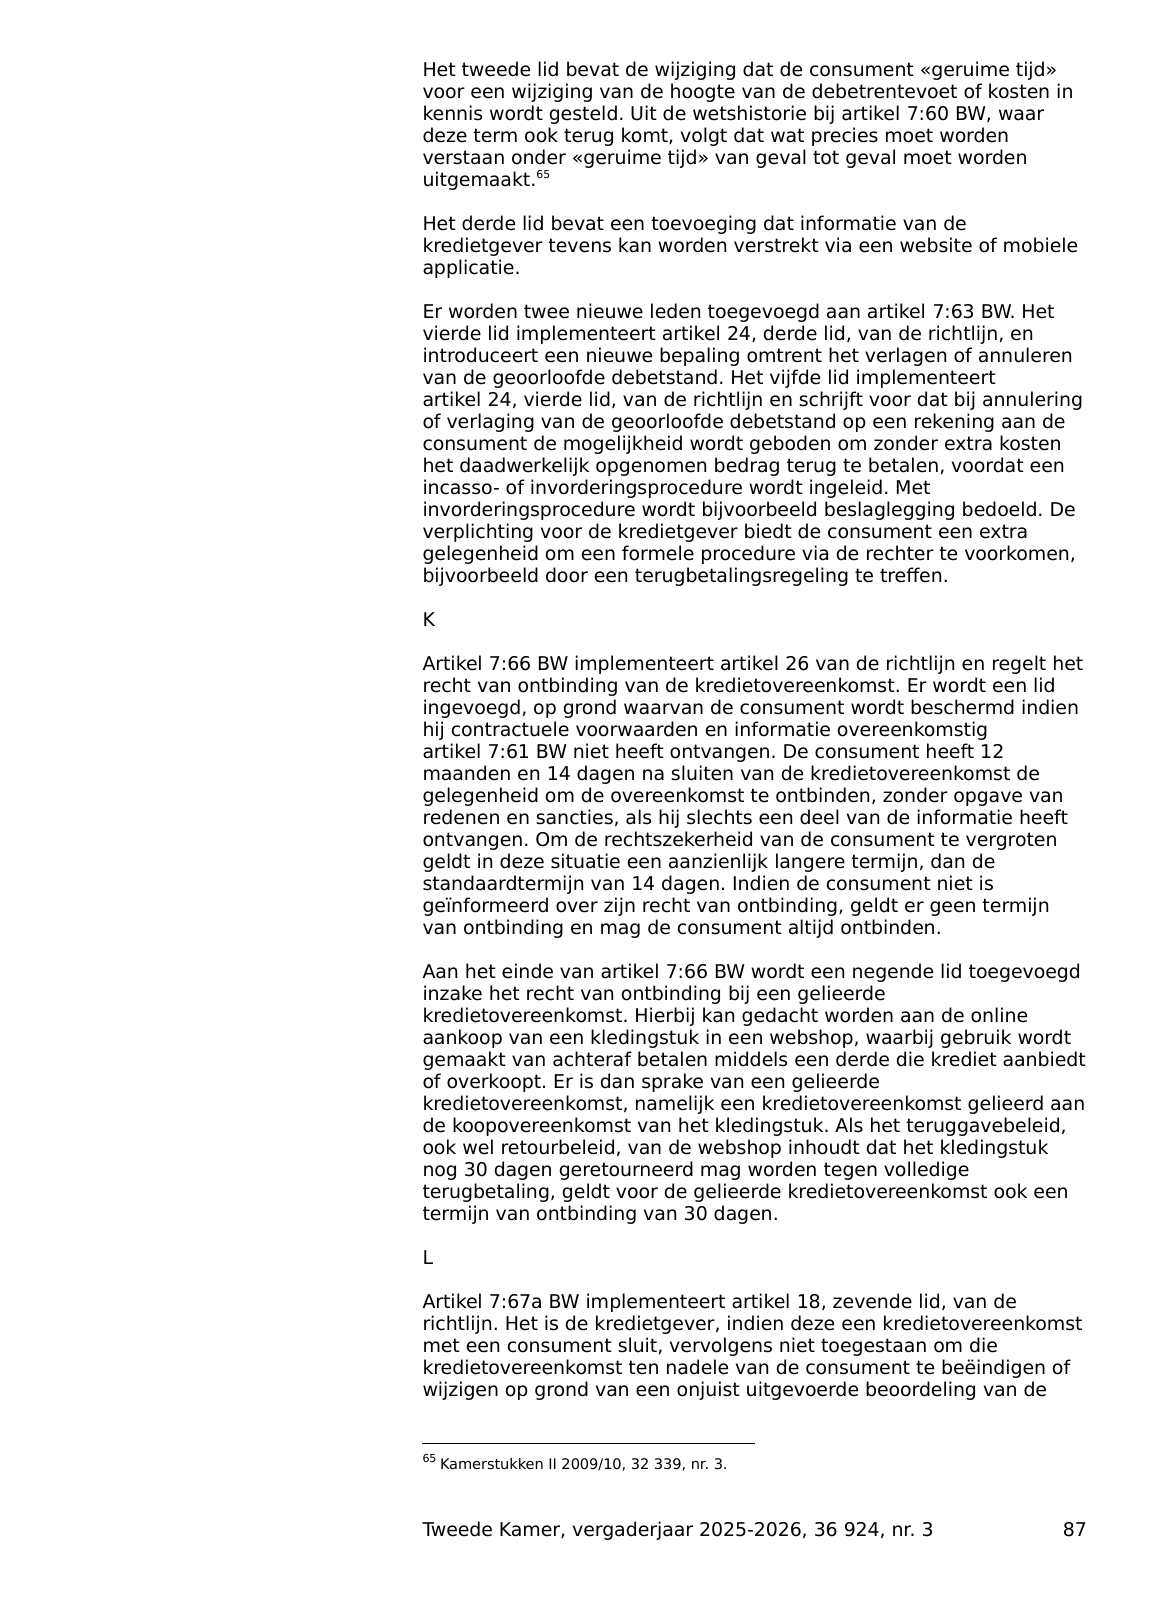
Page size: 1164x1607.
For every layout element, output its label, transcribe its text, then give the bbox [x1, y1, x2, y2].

text Het tweede lid bevat de wijziging dat de consument «geruime tijd» voor een wijziging van de hoogte van de debetrentevoet of kosten in kennis wordt gesteld. Uit de wetshistorie bij artikel 7:60 BW, waar deze term ook terug komt, volgt dat wat precies moet worden verstaan onder «geruime tijd» van geval tot geval moet worden uitgemaakt. [422, 59, 1087, 191]
subtitle K [422, 609, 1087, 631]
text Artikel 7:66 BW implementeert artikel 26 van de richtlijn en regelt het recht van ontbinding van de kredietovereenkomst. Er wordt een lid ingevoegd, op grond waarvan de consument wordt beschermd indien hij contractuele voorwaarden en informatie overeenkomstig artikel 7:61 BW niet heeft ontvangen. De consument heeft 12 maanden en 14 dagen na sluiten van de kredietovereenkomst de gelegenheid om de overeenkomst te ontbinden, zonder opgave van redenen en sancties, als hij slechts een deel van de informatie heeft ontvangen. Om de rechtszekerheid van de consument te vergroten geldt in deze situatie een aanzienlijk langere termijn, dan de standaardtermijn van 14 dagen. Indien de consument niet is geïnformeerd over zijn recht van ontbinding, geldt er geen termijn van ontbinding en mag de consument altijd ontbinden. [422, 653, 1087, 939]
text Artikel 7:67a BW implementeert artikel 18, zevende lid, van de richtlijn. Het is de kredietgever, indien deze een kredietovereenkomst met een consument sluit, vervolgens niet toegestaan om die kredietovereenkomst ten nadele van de consument te beëindigen of wijzigen op grond van een onjuist uitgevoerde beoordeling van de [422, 1291, 1087, 1401]
text Het derde lid bevat een toevoeging dat informatie van de kredietgever tevens kan worden verstrekt via een website of mobiele applicatie. [422, 213, 1087, 279]
text Aan het einde van artikel 7:66 BW wordt een negende lid toegevoegd inzake het recht van ontbinding bij een gelieerde kredietovereenkomst. Hierbij kan gedacht worden aan de online aankoop van een kledingstuk in een webshop, waarbij gebruik wordt gemaakt van achteraf betalen middels een derde die krediet aanbiedt of overkoopt. Er is dan sprake van een gelieerde kredietovereenkomst, namelijk een kredietovereenkomst gelieerd aan de koopovereenkomst van het kledingstuk. Als het teruggavebeleid, ook wel retourbeleid, van de webshop inhoudt dat het kledingstuk nog 30 dagen geretourneerd mag worden tegen volledige terugbetaling, geldt voor de gelieerde kredietovereenkomst ook een termijn van ontbinding van 30 dagen. [422, 961, 1087, 1225]
subtitle L [422, 1247, 1087, 1269]
text Er worden twee nieuwe leden toegevoegd aan artikel 7:63 BW. Het vierde lid implementeert artikel 24, derde lid, van de richtlijn, en introduceert een nieuwe bepaling omtrent het verlagen of annuleren van de geoorloofde debetstand. Het vijfde lid implementeert artikel 24, vierde lid, van de richtlijn en schrijft voor dat bij annulering of verlaging van de geoorloofde debetstand op een rekening aan de consument de mogelijkheid wordt geboden om zonder extra kosten het daadwerkelijk opgenomen bedrag terug te betalen, voordat een incasso- of invorderingsprocedure wordt ingeleid. Met invorderingsprocedure wordt bijvoorbeeld beslaglegging bedoeld. De verplichting voor de kredietgever biedt de consument een extra gelegenheid om een formele procedure via de rechter te voorkomen, bijvoorbeeld door een terugbetalingsregeling te treffen. [422, 301, 1087, 587]
text Kamerstukken II 2009/10, 32 339, nr. 3. [422, 1452, 1087, 1474]
